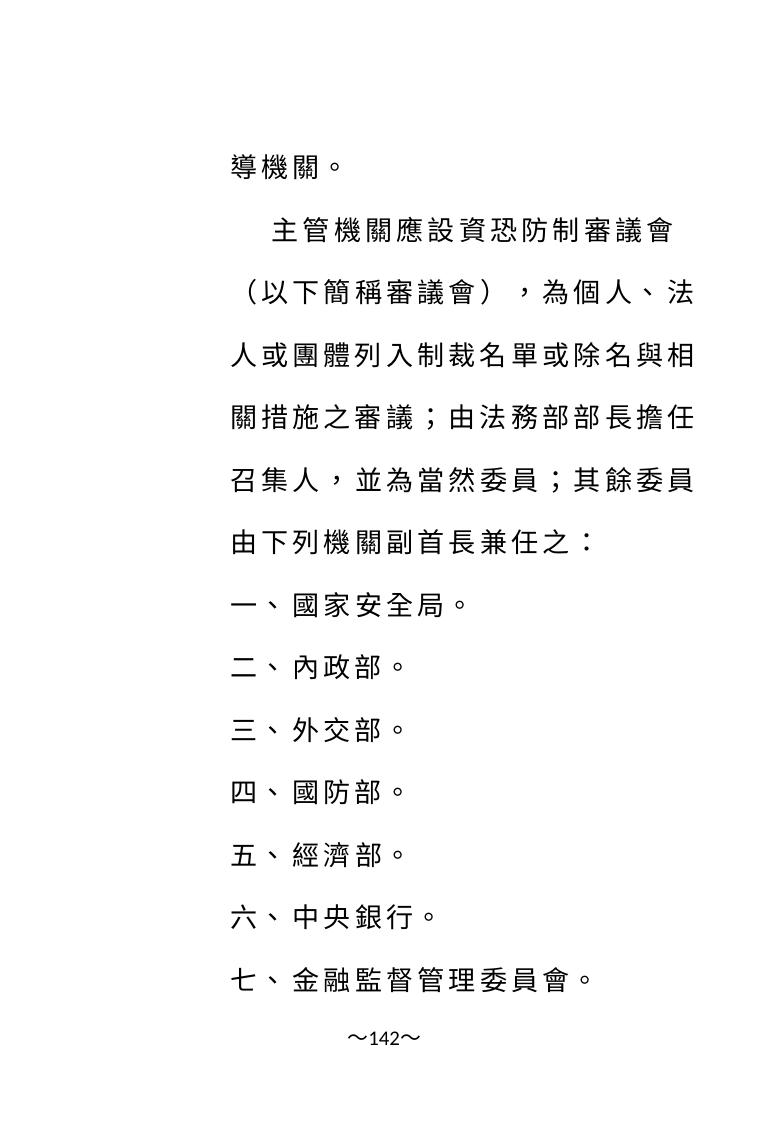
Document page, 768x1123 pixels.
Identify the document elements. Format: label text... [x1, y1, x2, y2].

table_cell 導機關。 主管機關應設資恐防制審議會（以下簡稱審議會），為個人、法人或團體列入制裁名單或除名與相關措施之審議；由法務部部長擔任召集人，並為當然委員；其餘委員由下列機關副首長兼任之： 一、國家安全局。 二、內政部。 三、外交部。 四、國防部。 五、經濟部。 六、中央銀行。 七、金融監督管理委員會。 [207, 124, 723, 999]
table_cell [44, 124, 207, 999]
